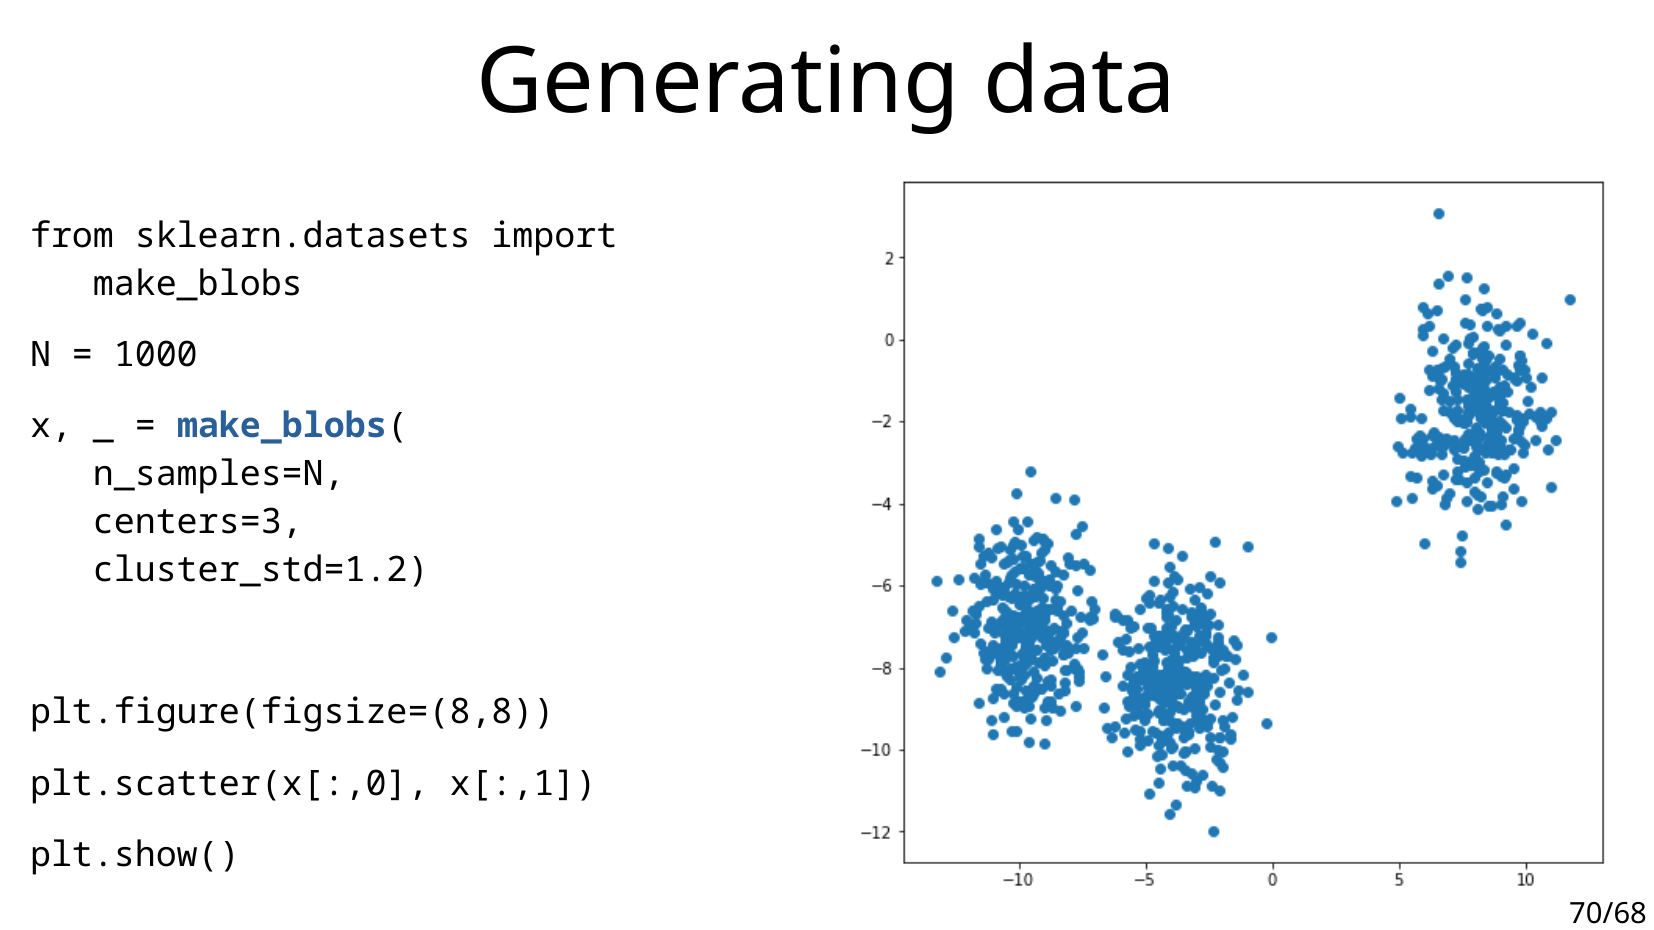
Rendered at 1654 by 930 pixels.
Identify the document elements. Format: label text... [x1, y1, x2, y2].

picture [849, 171, 1612, 901]
list from sklearn.datasets import make_blobs N = 1000 x, _ = make_blobs( n_samples=N, centers=3, cluster_std=1.2) plt.figure(figsize=(8,8)) plt.scatter(x[:,0], x[:,1]) plt.show() [30, 209, 849, 886]
title Generating data [82, 12, 1571, 142]
